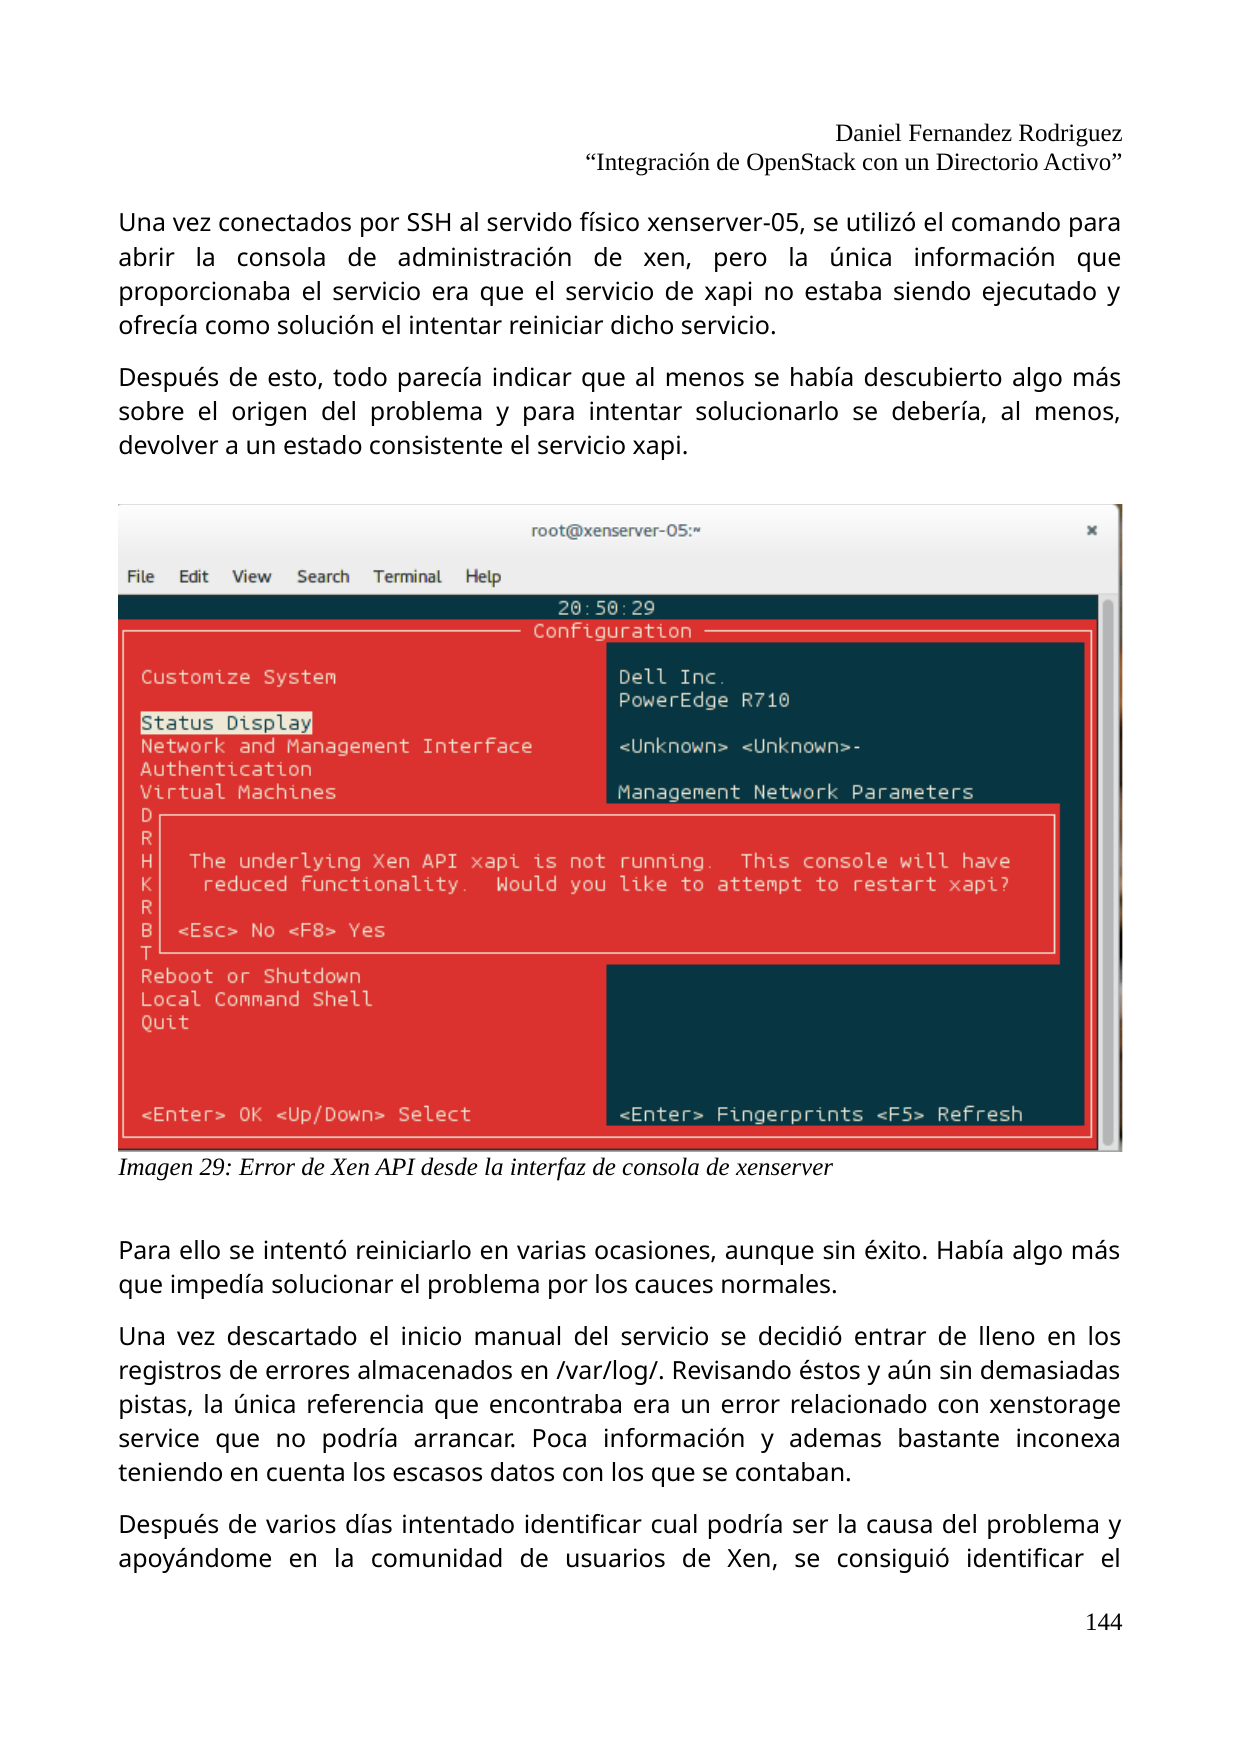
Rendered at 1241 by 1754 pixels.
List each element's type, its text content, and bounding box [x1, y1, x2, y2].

text Imagen 29: Error de Xen API desde la interfaz de consola de xenserver [118, 1152, 1122, 1180]
picture [118, 504, 1123, 1152]
text Una vez descartado el inicio manual del servicio se decidió entrar de lleno en los registros de errores almacenados en /var/log/. Revisando éstos y aún sin demasiadas pistas, la única referencia que encontraba era un error relacionado con xenstorage service que no podría arrancar. Poca información y ademas bastante inconexa teniendo en cuenta los escasos datos con los que se contaban. [118, 1319, 1122, 1489]
text Una vez conectados por SSH al servido físico xenserver-05, se utilizó el comando para abrir la consola de administración de xen, pero la única información que proporcionaba el servicio era que el servicio de xapi no estaba siendo ejecutado y ofrecía como solución el intentar reiniciar dicho servicio. [118, 205, 1122, 341]
text Después de varios días intentado identificar cual podría ser la causa del problema y apoyándome en la comunidad de usuarios de Xen, se consiguió identificar el [118, 1507, 1122, 1575]
text Después de esto, todo parecía indicar que al menos se había descubierto algo más sobre el origen del problema y para intentar solucionarlo se debería, al menos, devolver a un estado consistente el servicio xapi. [118, 359, 1122, 462]
text Para ello se intentó reiniciarlo en varias ocasiones, aunque sin éxito. Había algo más que impedía solucionar el problema por los cauces normales. [118, 1232, 1122, 1301]
